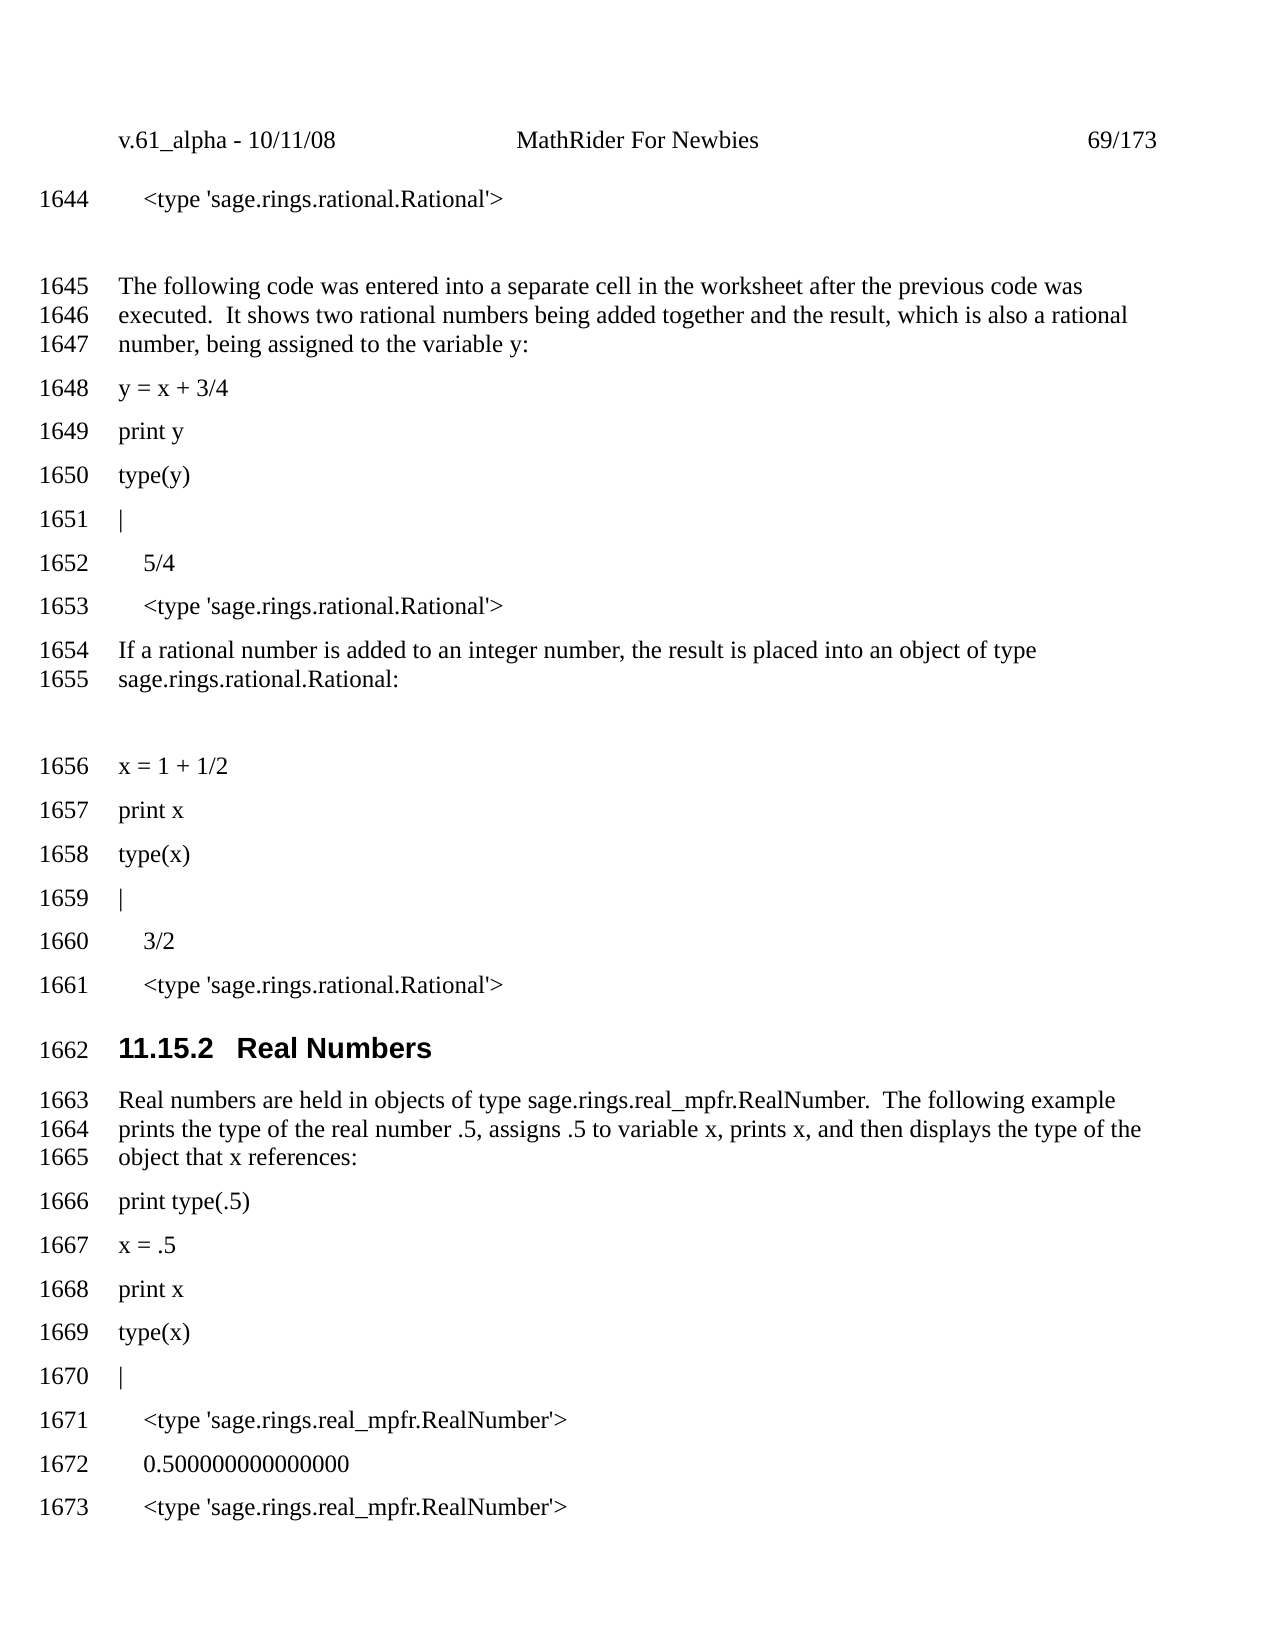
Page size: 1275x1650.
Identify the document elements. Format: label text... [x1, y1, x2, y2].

text type(x) [118, 839, 1157, 868]
subtitle Real Numbers [118, 1031, 1157, 1065]
text print type(.5) [118, 1186, 1157, 1215]
text x = .5 [118, 1230, 1157, 1259]
text 0.500000000000000 [118, 1449, 1157, 1477]
text type(y) [118, 460, 1157, 489]
text | [118, 504, 1157, 533]
text | [118, 883, 1157, 911]
text y = x + 3/4 [118, 373, 1157, 401]
text print y [118, 416, 1157, 445]
text <type 'sage.rings.rational.Rational'> [118, 591, 1157, 620]
text <type 'sage.rings.real_mpfr.RealNumber'> [118, 1405, 1157, 1434]
text <type 'sage.rings.rational.Rational'> [118, 184, 1157, 213]
text type(x) [118, 1317, 1157, 1346]
text print x [118, 795, 1157, 824]
text print x [118, 1274, 1157, 1302]
text x = 1 + 1/2 [118, 751, 1157, 780]
text 5/4 [118, 548, 1157, 576]
text <type 'sage.rings.real_mpfr.RealNumber'> [118, 1492, 1157, 1521]
text 3/2 [118, 926, 1157, 955]
text | [118, 1361, 1157, 1390]
text Real numbers are held in objects of type sage.rings.real_mpfr.RealNumber. The following example prints the type of the real number .5, assigns .5 to variable x, prints x, and then displays the type of the object that x references: [118, 1085, 1157, 1171]
text The following code was entered into a separate cell in the worksheet after the previous code was executed. It shows two rational numbers being added together and the result, which is also a rational number, being assigned to the variable y: [118, 271, 1157, 358]
text <type 'sage.rings.rational.Rational'> [118, 970, 1157, 999]
text If a rational number is added to an integer number, the result is placed into an object of type sage.rings.rational.Rational: [118, 635, 1157, 693]
